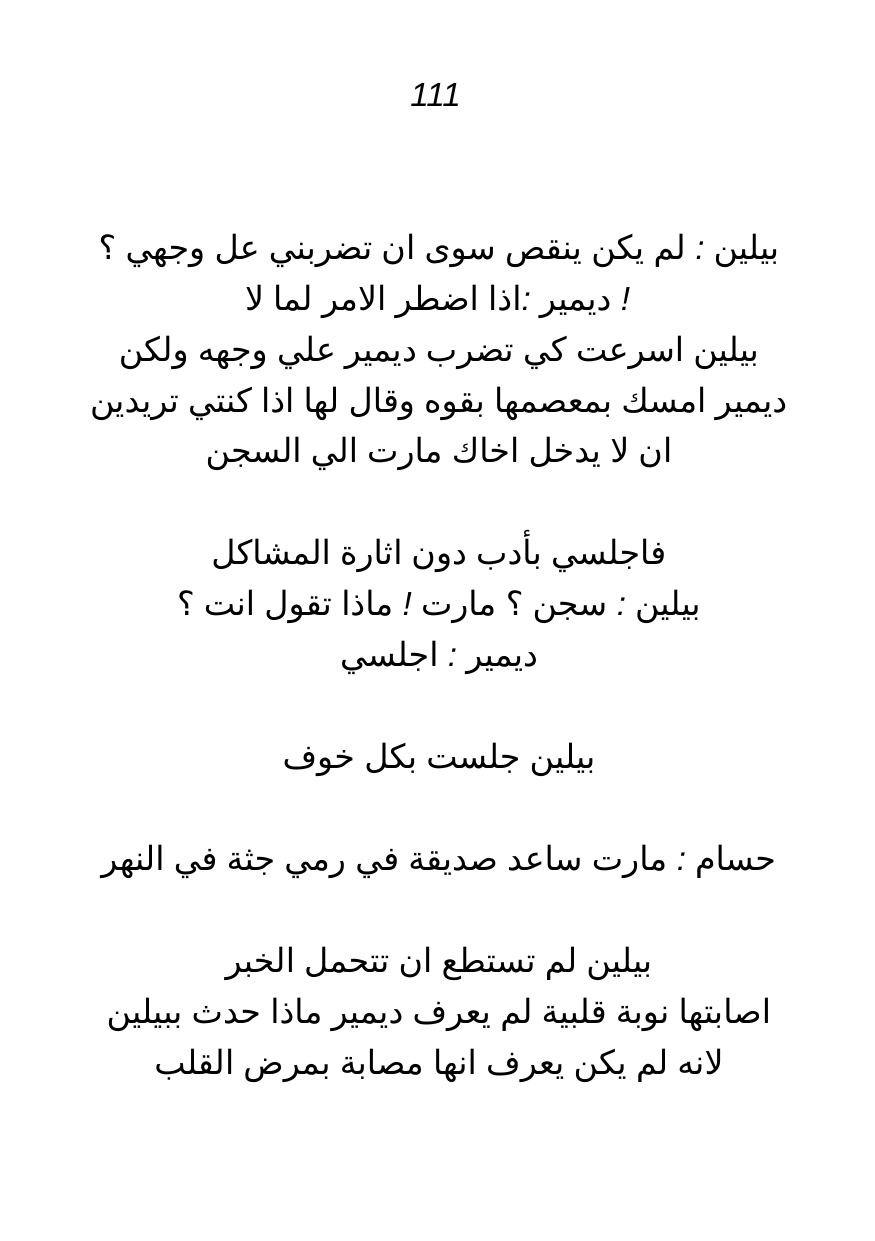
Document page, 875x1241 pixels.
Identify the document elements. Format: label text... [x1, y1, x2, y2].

text فاجلسي بأدب دون اثارة المشاكل [75, 533, 799, 572]
text بيلين اسرعت كي تضرب ديمير علي وجهه ولكن [75, 330, 799, 368]
text ديمير :اذا اضطر الامر لما لا ! [75, 279, 799, 317]
text بيلين لم تستطع ان تتحمل الخبر [75, 941, 799, 979]
text بيلين : سجن ؟ مارت ! ماذا تقول انت ؟ [75, 584, 799, 623]
text لانه لم يكن يعرف انها مصابة بمرض القلب [75, 1043, 799, 1081]
text ديمير امسك بمعصمها بقوه وقال لها اذا كنتي تريدين [75, 381, 799, 419]
text 111 [75, 75, 799, 113]
text حسام : مارت ساعد صديقة في رمي جثة في النهر [75, 839, 799, 877]
text ان لا يدخل اخاك مارت الي السجن [75, 432, 799, 470]
text اصابتها نوبة قلبية لم يعرف ديمير ماذا حدث ببيلين [75, 992, 799, 1030]
text ديمير : اجلسي [75, 635, 799, 674]
text بيلين جلست بكل خوف [75, 737, 799, 776]
text بيلين : لم يكن ينقص سوى ان تضربني عل وجهي ؟ [75, 228, 799, 266]
